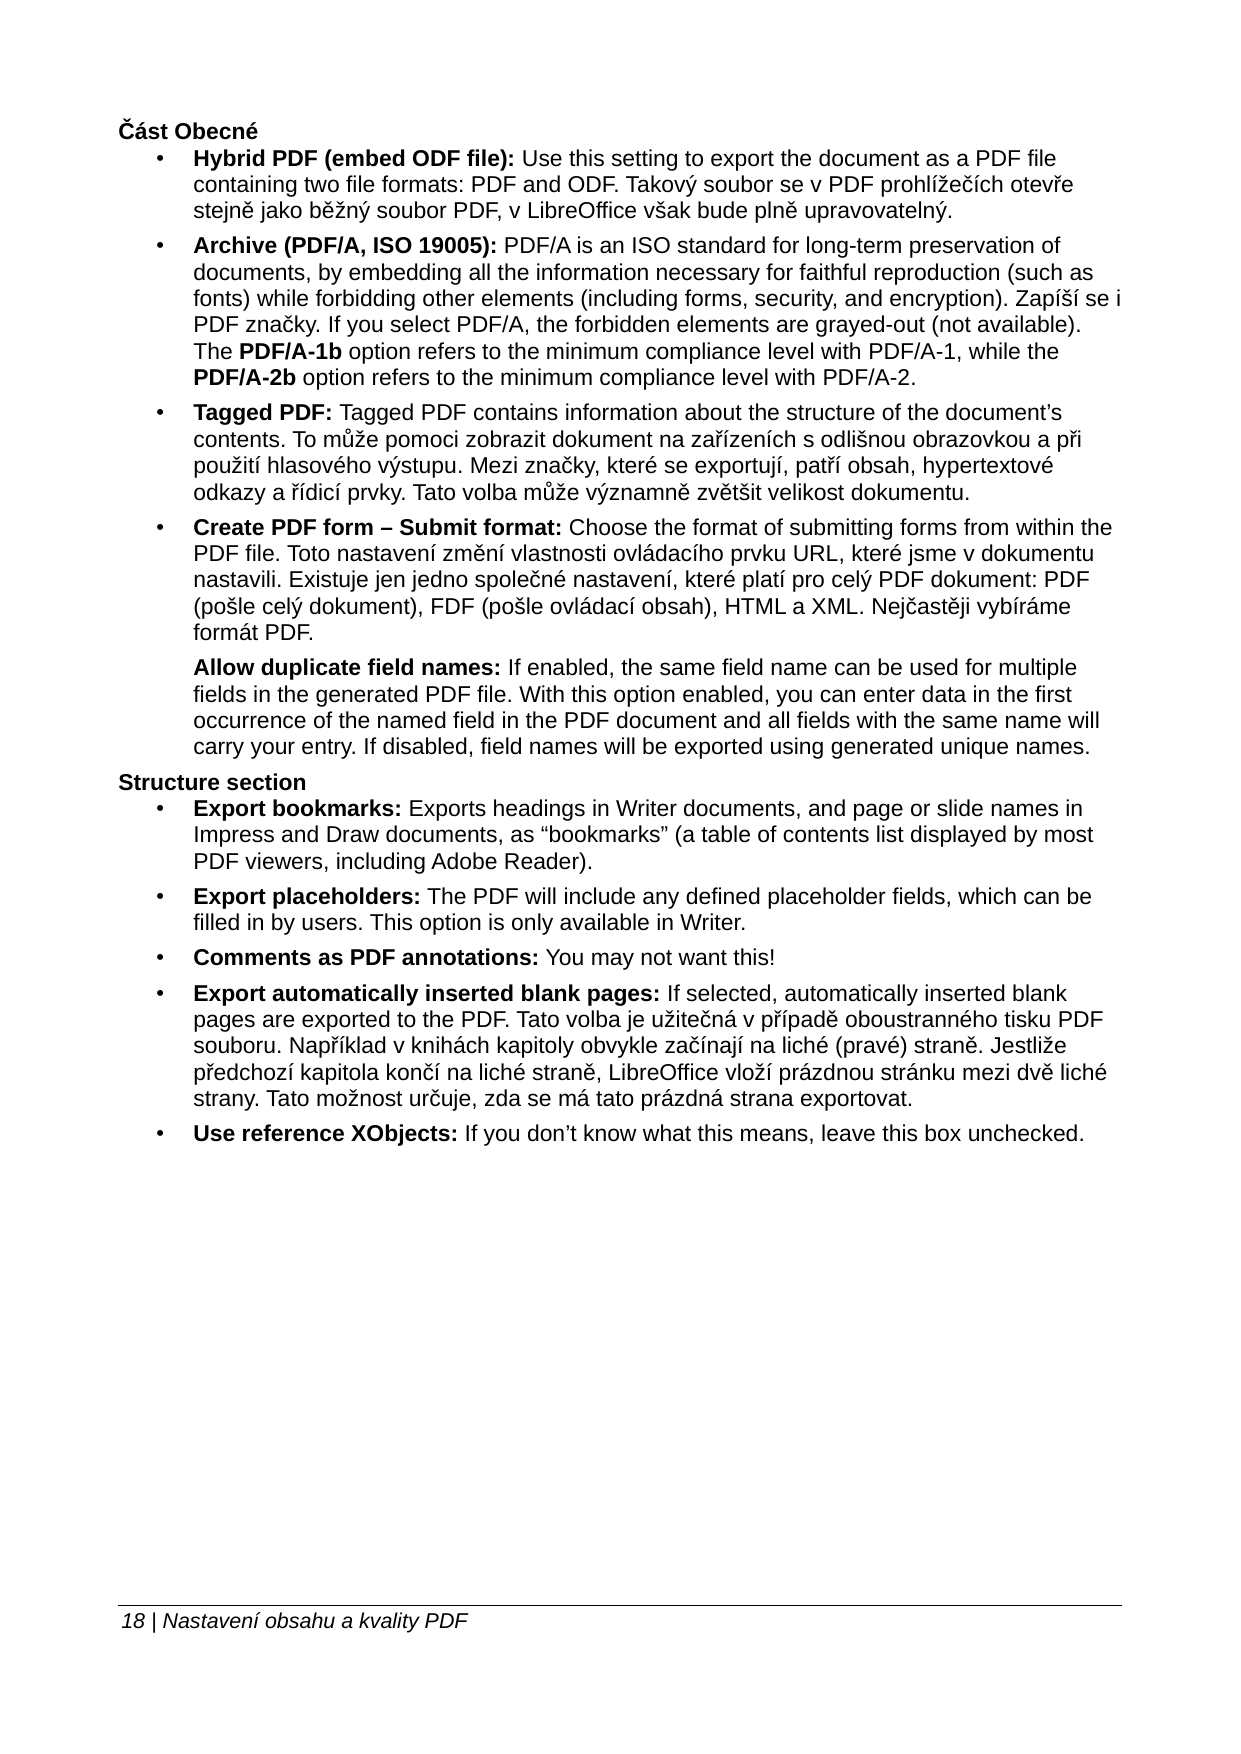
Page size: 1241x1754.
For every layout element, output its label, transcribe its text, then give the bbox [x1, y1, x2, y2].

list Tagged PDF: Tagged PDF contains information about the structure of the document’s contents. To může pomoci zobrazit dokument na zařízeních s odlišnou obrazovkou a při použití hlasového výstupu. Mezi značky, které se exportují, patří obsah, hypertextové odkazy a řídicí prvky. Tato volba může významně zvětšit velikost dokumentu. [156, 399, 1122, 505]
list Archive (PDF/A, ISO 19005): PDF/A is an ISO standard for long-term preservation of documents, by embedding all the information necessary for faithful reproduction (such as fonts) while forbidding other elements (including forms, security, and encryption). Zapíší se i PDF značky. If you select PDF/A, the forbidden elements are grayed-out (not available). The PDF/A-1b option refers to the minimum compliance level with PDF/A-1, while the PDF/A-2b option refers to the minimum compliance level with PDF/A-2. [156, 232, 1122, 391]
text Část Obecné [118, 118, 1122, 144]
list Allow duplicate field names: If enabled, the same field name can be used for multiple fields in the generated PDF file. With this option enabled, you can enter data in the first occurrence of the named field in the PDF document and all fields with the same name will carry your entry. If disabled, field names will be exported using generated unique names. [156, 654, 1122, 760]
list Use reference XObjects: If you don’t know what this means, leave this box unchecked. [156, 1120, 1122, 1147]
list Hybrid PDF (embed ODF file): Use this setting to export the document as a PDF file containing two file formats: PDF and ODF. Takový soubor se v PDF prohlížečích otevře stejně jako běžný soubor PDF, v LibreOffice však bude plně upravovatelný. [156, 144, 1122, 223]
list Export automatically inserted blank pages: If selected, automatically inserted blank pages are exported to the PDF. Tato volba je užitečná v případě oboustranného tisku PDF souboru. Například v knihách kapitoly obvykle začínají na liché (pravé) straně. Jestliže předchozí kapitola končí na liché straně, LibreOffice vloží prázdnou stránku mezi dvě liché strany. Tato možnost určuje, zda se má tato prázdná strana exportovat. [156, 979, 1122, 1111]
list Export bookmarks: Exports headings in Writer documents, and page or slide names in Impress and Draw documents, as “bookmarks” (a table of contents list displayed by most PDF viewers, including Adobe Reader). [156, 795, 1122, 874]
list Export placeholders: The PDF will include any defined placeholder fields, which can be filled in by users. This option is only available in Writer. [156, 883, 1122, 936]
list Create PDF form – Submit format: Choose the format of submitting forms from within the PDF file. Toto nastavení změní vlastnosti ovládacího prvku URL, které jsme v dokumentu nastavili. Existuje jen jedno společné nastavení, které platí pro celý PDF dokument: PDF (pošle celý dokument), FDF (pošle ovládací obsah), HTML a XML. Nejčastěji vybíráme formát PDF. [156, 514, 1122, 645]
text Structure section [118, 768, 1122, 795]
list Comments as PDF annotations: You may not want this! [156, 944, 1122, 971]
